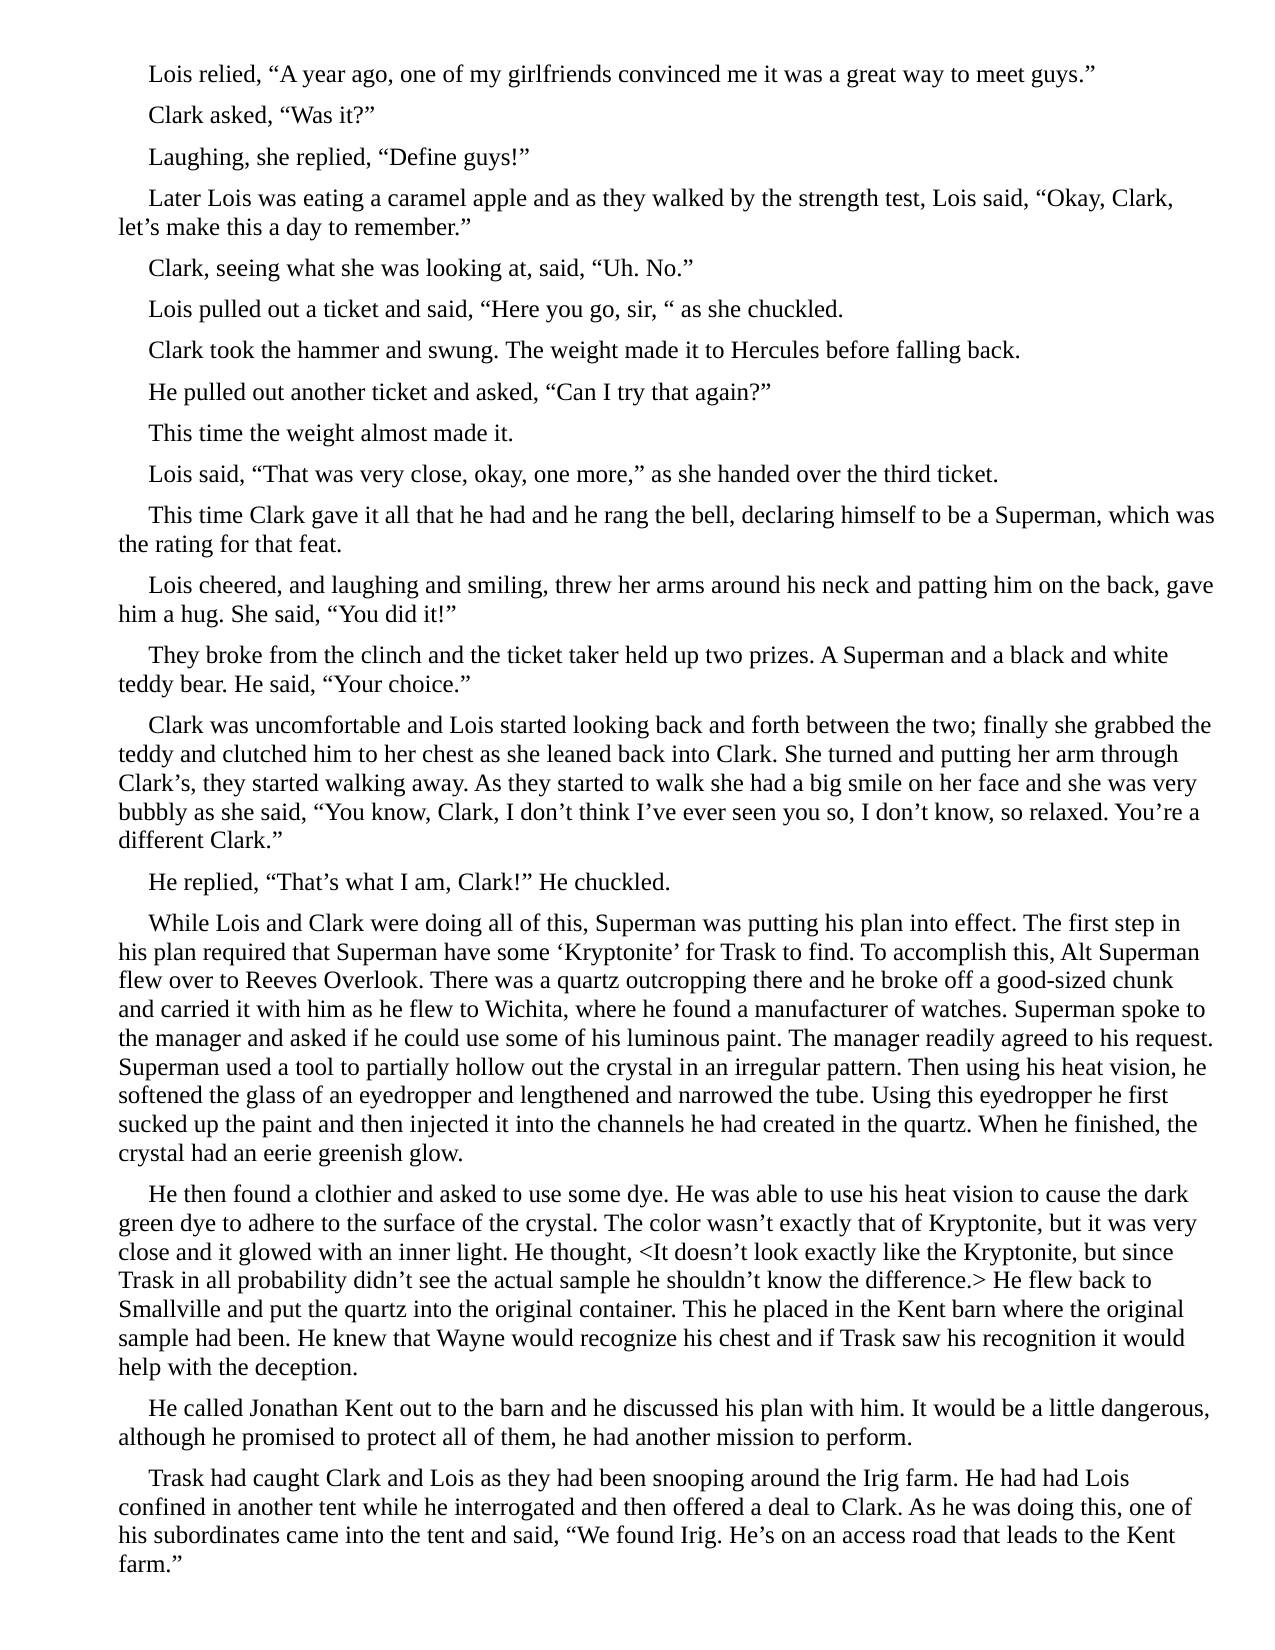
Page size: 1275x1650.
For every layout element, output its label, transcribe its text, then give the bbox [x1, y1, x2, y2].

text He then found a clothier and asked to use some dye. He was able to use his heat vision to cause the dark green dye to adhere to the surface of the crystal. The color wasn’t exactly that of Kryptonite, but it was very close and it glowed with an inner light. He thought, <It doesn’t look exactly like the Kryptonite, but since Trask in all probability didn’t see the actual sample he shouldn’t know the difference.> He flew back to Smallville and put the quartz into the original container. This he placed in the Kent barn where the original sample had been. He knew that Wayne would recognize his chest and if Trask saw his recognition it would help with the deception. [118, 1179, 1216, 1380]
text Laughing, she replied, “Define guys!” [118, 142, 1216, 170]
text Later Lois was eating a caramel apple and as they walked by the strength test, Lois said, “Okay, Clark, let’s make this a day to remember.” [118, 183, 1216, 240]
text Lois said, “That was very close, okay, one more,” as she handed over the third ticket. [118, 459, 1216, 488]
text While Lois and Clark were doing all of this, Superman was putting his plan into effect. The first step in his plan required that Superman have some ‘Kryptonite’ for Trask to find. To accomplish this, Alt Superman flew over to Reeves Overlook. There was a quartz outcropping there and he broke off a good-sized chunk and carried it with him as he flew to Wichita, where he found a manufacturer of watches. Superman spoke to the manager and asked if he could use some of his luminous paint. The manager readily agreed to his request. Superman used a tool to partially hollow out the crystal in an irregular pattern. Then using his heat vision, he softened the glass of an eyedropper and lengthened and narrowed the tube. Using this eyedropper he first sucked up the paint and then injected it into the channels he had created in the quartz. When he finished, the crystal had an eerie greenish glow. [118, 908, 1216, 1167]
text He called Jonathan Kent out to the barn and he discussed his plan with him. It would be a little dangerous, although he promised to protect all of them, he had another mission to perform. [118, 1393, 1216, 1450]
text He pulled out another ticket and asked, “Can I try that again?” [118, 377, 1216, 405]
text Lois relied, “A year ago, one of my girlfriends convinced me it was a great way to meet guys.” [118, 59, 1216, 88]
text Lois cheered, and laughing and smiling, threw her arms around his neck and patting him on the back, gave him a hug. She said, “You did it!” [118, 570, 1216, 628]
text Clark asked, “Was it?” [118, 100, 1216, 129]
text Lois pulled out a ticket and said, “Here you go, sir, “ as she chuckled. [118, 294, 1216, 323]
text Clark was uncomfortable and Lois started looking back and forth between the two; finally she grabbed the teddy and clutched him to her chest as she leaned back into Clark. She turned and putting her arm through Clark’s, they started walking away. As they started to walk she had a big smile on her face and she was very bubbly as she said, “You know, Clark, I don’t think I’ve ever seen you so, I don’t know, so relaxed. You’re a different Clark.” [118, 710, 1216, 854]
text Clark, seeing what she was looking at, said, “Uh. No.” [118, 253, 1216, 282]
text Trask had caught Clark and Lois as they had been snooping around the Irig farm. He had had Lois confined in another tent while he interrogated and then offered a deal to Clark. As he was doing this, one of his subordinates came into the tent and said, “We found Irig. He’s on an access road that leads to the Kent farm.” [118, 1463, 1216, 1578]
text This time Clark gave it all that he had and he rang the bell, declaring himself to be a Superman, which was the rating for that feat. [118, 500, 1216, 558]
text Clark took the hammer and swung. The weight made it to Hercules before falling back. [118, 335, 1216, 364]
text They broke from the clinch and the ticket taker held up two prizes. A Superman and a black and white teddy bear. He said, “Your choice.” [118, 640, 1216, 698]
text This time the weight almost made it. [118, 418, 1216, 447]
text He replied, “That’s what I am, Clark!” He chuckled. [118, 867, 1216, 895]
